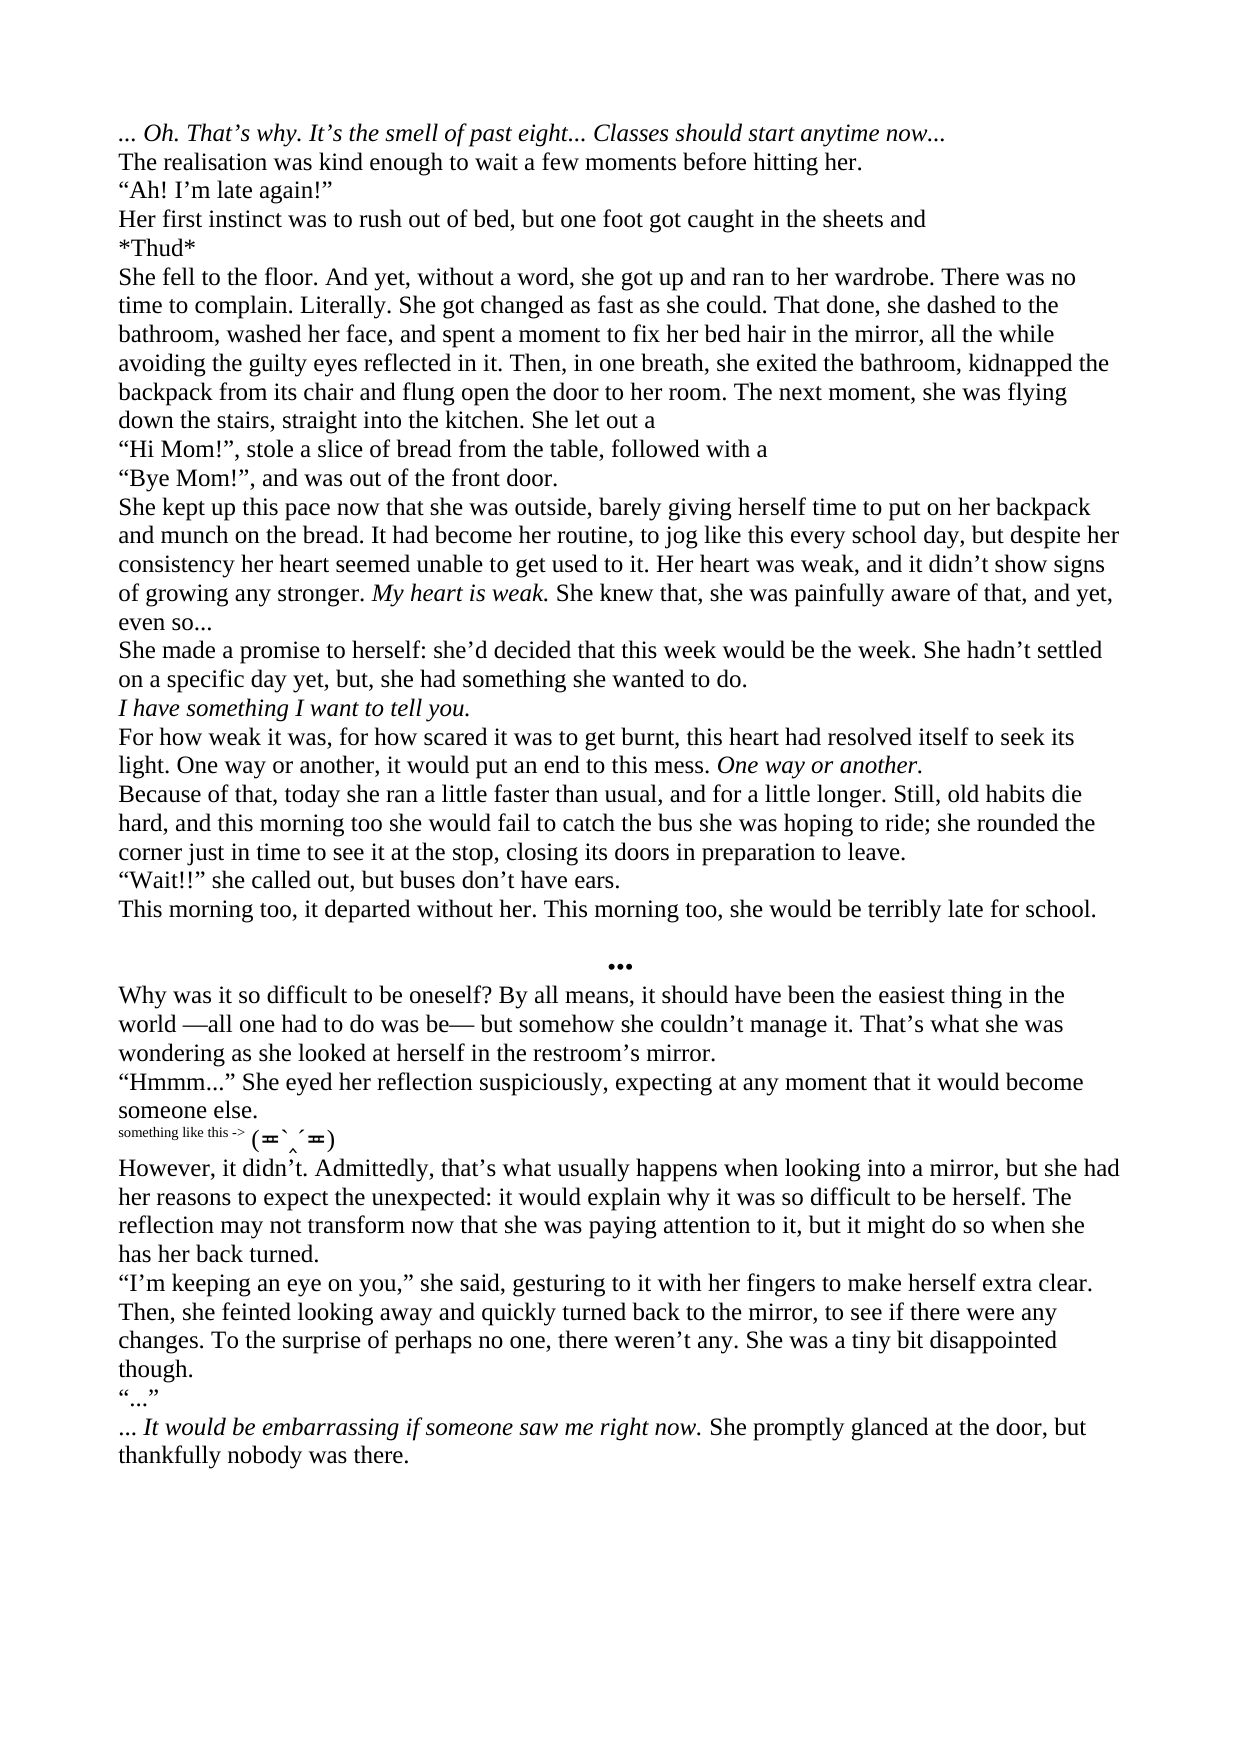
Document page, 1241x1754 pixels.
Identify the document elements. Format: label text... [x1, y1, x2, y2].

text She fell to the floor. And yet, without a word, she got up and ran to her wardrobe. There was no time to complain. Literally. She got changed as fast as she could. That done, she dashed to the bathroom, washed her face, and spent a moment to fix her bed hair in the mirror, all the while avoiding the guilty eyes reflected in it. Then, in one breath, she exited the bathroom, kidnapped the backpack from its chair and flung open the door to her room. The next moment, she was flying down the stairs, straight into the kitchen. She let out a [118, 262, 1122, 434]
text Why was it so difficult to be oneself? By all means, it should have been the easiest thing in the world —all one had to do was be— but somehow she couldn’t manage it. That’s what she was wondering as she looked at herself in the restroom’s mirror. [118, 981, 1122, 1067]
text However, it didn’t. Admittedly, that’s what usually happens when looking into a mirror, but she had her reasons to expect the unexpected: it would explain why it was so difficult to be herself. The reflection may not transform now that she was paying attention to it, but it might do so when she has her back turned. [118, 1153, 1122, 1268]
text “Ah! I’m late again!” [118, 176, 1122, 204]
text Then, she feinted looking away and quickly turned back to the mirror, to see if there were any changes. To the surprise of perhaps no one, there weren’t any. She was a tiny bit disappointed though. [118, 1297, 1122, 1383]
text Because of that, today she ran a little faster than usual, and for a little longer. Still, old habits die hard, and this morning too she would fail to catch the bus she was hoping to ride; she rounded the corner just in time to see it at the stop, closing its doors in preparation to leave. [118, 779, 1122, 866]
text Her first instinct was to rush out of bed, but one foot got caught in the sheets and [118, 204, 1122, 233]
text ••• [118, 952, 1122, 981]
text “...” [118, 1383, 1122, 1412]
text something like this -> (≖`‸´≖) [118, 1124, 1122, 1153]
text I have something I want to tell you. [118, 693, 1122, 722]
text For how weak it was, for how scared it was to get burnt, this heart had resolved itself to seek its light. One way or another, it would put an end to this mess. One way or another. [118, 722, 1122, 779]
text “Wait!!” she called out, but buses don’t have ears. [118, 866, 1122, 894]
text “I’m keeping an eye on you,” she said, gesturing to it with her fingers to make herself extra clear. [118, 1268, 1122, 1297]
text She made a promise to herself: she’d decided that this week would be the week. She hadn’t settled on a specific day yet, but, she had something she wanted to do. [118, 636, 1122, 693]
text *Thud* [118, 233, 1122, 262]
text ... It would be embarrassing if someone saw me right now. She promptly glanced at the door, but thankfully nobody was there. [118, 1412, 1122, 1469]
text This morning too, it departed without her. This morning too, she would be terribly late for school. [118, 894, 1122, 923]
text ... Oh. That’s why. It’s the smell of past eight... Classes should start anytime now... [118, 118, 1122, 147]
text “Hmmm...” She eyed her reflection suspiciously, expecting at any moment that it would become someone else. [118, 1067, 1122, 1124]
text She kept up this pace now that she was outside, barely giving herself time to put on her backpack and munch on the bread. It had become her routine, to jog like this every school day, but despite her consistency her heart seemed unable to get used to it. Her heart was weak, and it didn’t show signs of growing any stronger. My heart is weak. She knew that, she was painfully aware of that, and yet, even so... [118, 492, 1122, 636]
text “Hi Mom!”, stole a slice of bread from the table, followed with a [118, 434, 1122, 463]
text “Bye Mom!”, and was out of the front door. [118, 463, 1122, 492]
text The realisation was kind enough to wait a few moments before hitting her. [118, 147, 1122, 176]
